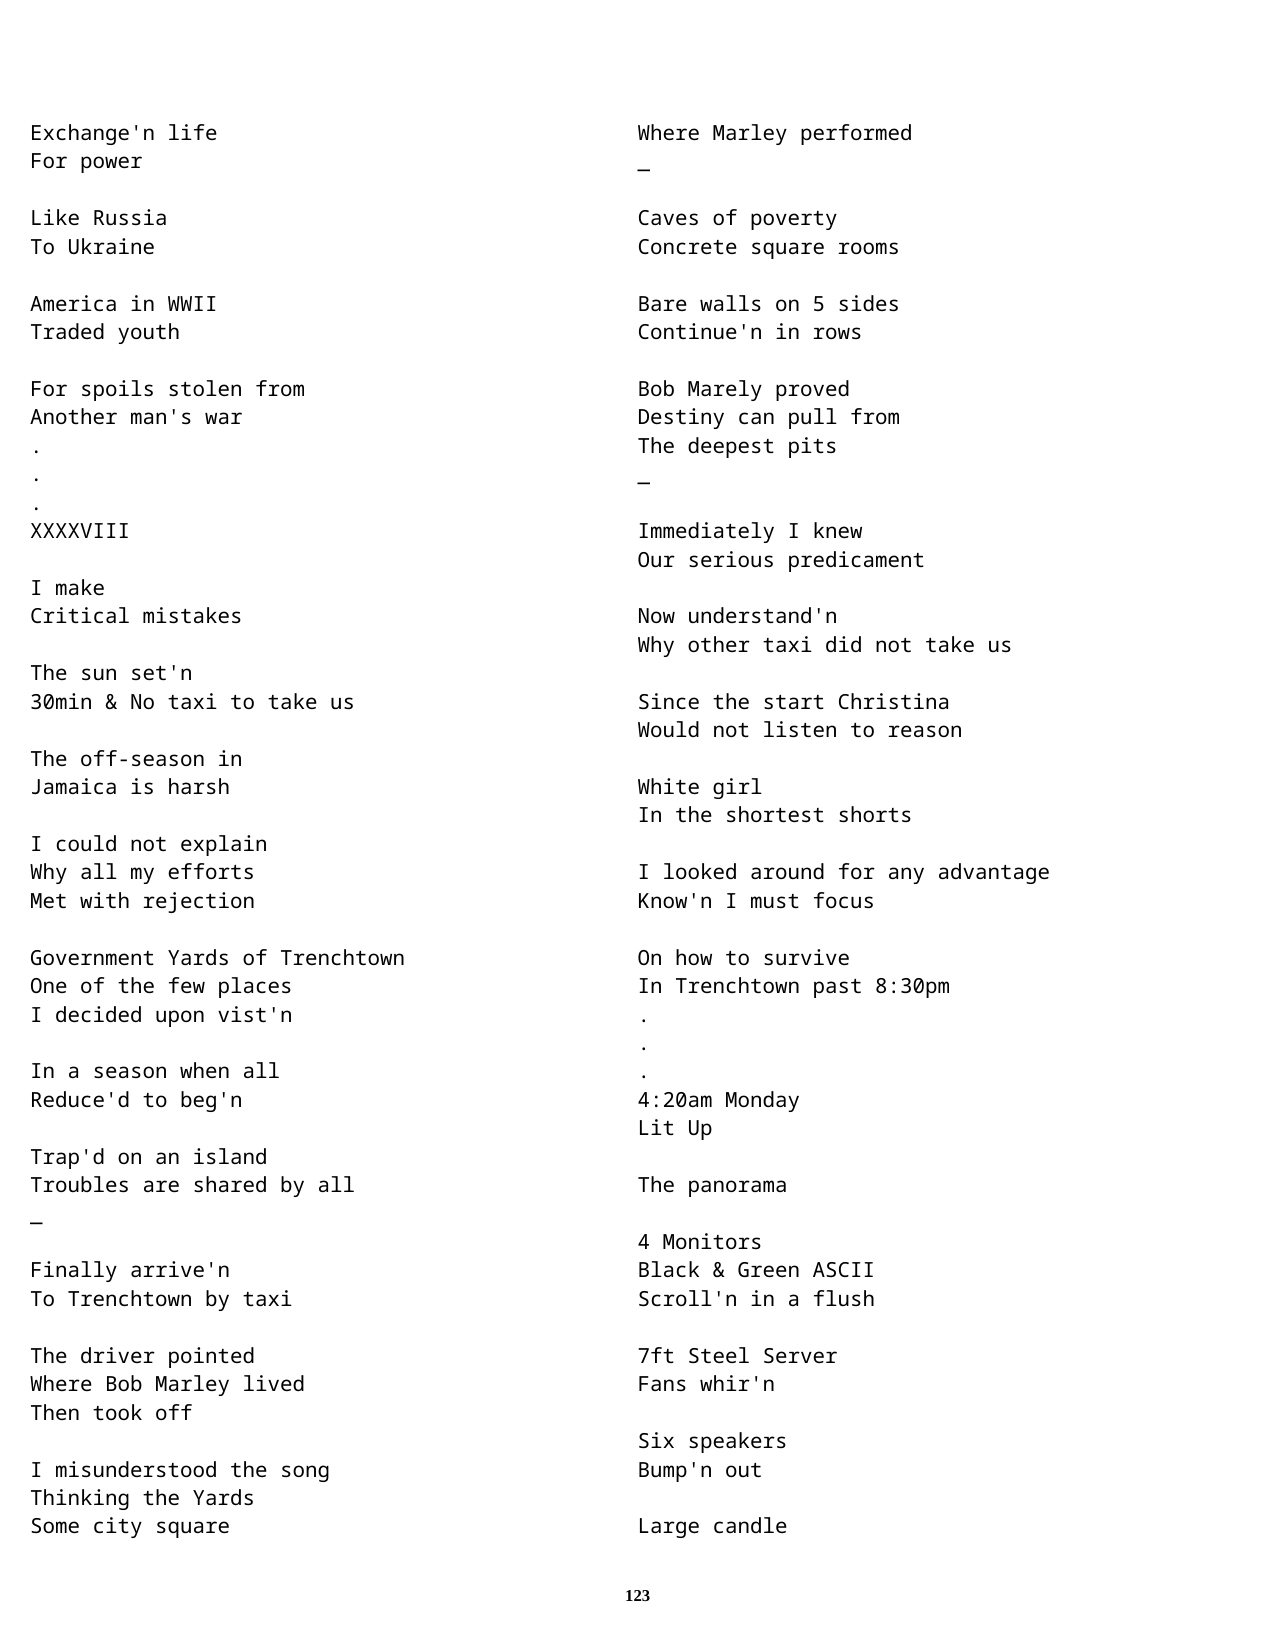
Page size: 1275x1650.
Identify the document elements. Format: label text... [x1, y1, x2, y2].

text Met with rejection [30, 886, 637, 914]
text Black & Green ASCII [637, 1256, 1245, 1284]
text The deepest pits [637, 431, 1245, 459]
text I misunderstood the song [30, 1455, 637, 1483]
text Jamaica is harsh [30, 772, 637, 801]
text Trap'd on an island [30, 1142, 637, 1170]
text Bare walls on 5 sides [637, 289, 1245, 317]
text . [637, 1000, 1245, 1028]
text The panorama [637, 1170, 1245, 1199]
text Since the start Christina [637, 687, 1245, 715]
text For spoils stolen from [30, 374, 637, 402]
text Concrete square rooms [637, 232, 1245, 260]
text Our serious predicament [637, 545, 1245, 573]
text Troubles are shared by all [30, 1170, 637, 1199]
text Critical mistakes [30, 602, 637, 630]
text Continue'n in rows [637, 317, 1245, 346]
text . [30, 488, 637, 516]
text Scroll'n in a flush [637, 1284, 1245, 1312]
text Destiny can pull from [637, 402, 1245, 431]
text The driver pointed [30, 1341, 637, 1369]
text The sun set'n [30, 658, 637, 687]
text On how to survive [637, 943, 1245, 971]
text Then took off [30, 1398, 637, 1426]
text Where Marley performed [637, 118, 1245, 147]
text Now understand'n [637, 602, 1245, 630]
text I could not explain [30, 829, 637, 857]
text . [30, 459, 637, 488]
text Would not listen to reason [637, 715, 1245, 744]
text Immediately I knew [637, 516, 1245, 545]
text _ [30, 1199, 637, 1227]
text I decided upon vist'n [30, 1000, 637, 1028]
text 30min & No taxi to take us [30, 687, 637, 715]
text Another man's war [30, 402, 637, 431]
text Bob Marely proved [637, 374, 1245, 402]
text Six speakers [637, 1426, 1245, 1455]
text . [637, 1057, 1245, 1085]
text Why other taxi did not take us [637, 630, 1245, 658]
text To Trenchtown by taxi [30, 1284, 637, 1312]
text In Trenchtown past 8:30pm [637, 971, 1245, 1000]
text Fans whir'n [637, 1369, 1245, 1398]
text Some city square [30, 1512, 637, 1540]
text 4 Monitors [637, 1227, 1245, 1256]
text One of the few places [30, 971, 637, 1000]
text Why all my efforts [30, 857, 637, 886]
text Government Yards of Trenchtown [30, 943, 637, 971]
text Exchange'n life [30, 118, 637, 147]
text America in WWII [30, 289, 637, 317]
text Finally arrive'n [30, 1256, 637, 1284]
text For power [30, 147, 637, 175]
text In the shortest shorts [637, 801, 1245, 829]
text Caves of poverty [637, 203, 1245, 232]
text _ [637, 147, 1245, 175]
text . [30, 431, 637, 459]
text I make [30, 573, 637, 602]
text Know'n I must focus [637, 886, 1245, 914]
text Reduce'd to beg'n [30, 1085, 637, 1113]
text I looked around for any advantage [637, 857, 1245, 886]
text XXXXVIII [30, 516, 637, 545]
text White girl [637, 772, 1245, 801]
text Like Russia [30, 203, 637, 232]
text Where Bob Marley lived [30, 1369, 637, 1398]
text Lit Up [637, 1113, 1245, 1142]
text Thinking the Yards [30, 1483, 637, 1512]
text In a season when all [30, 1057, 637, 1085]
text Bump'n out [637, 1455, 1245, 1483]
text Traded youth [30, 317, 637, 346]
text 4:20am Monday [637, 1085, 1245, 1113]
text 7ft Steel Server [637, 1341, 1245, 1369]
text To Ukraine [30, 232, 637, 260]
text . [637, 1028, 1245, 1057]
text The off-season in [30, 744, 637, 772]
text _ [637, 459, 1245, 488]
text Large candle [637, 1512, 1245, 1540]
